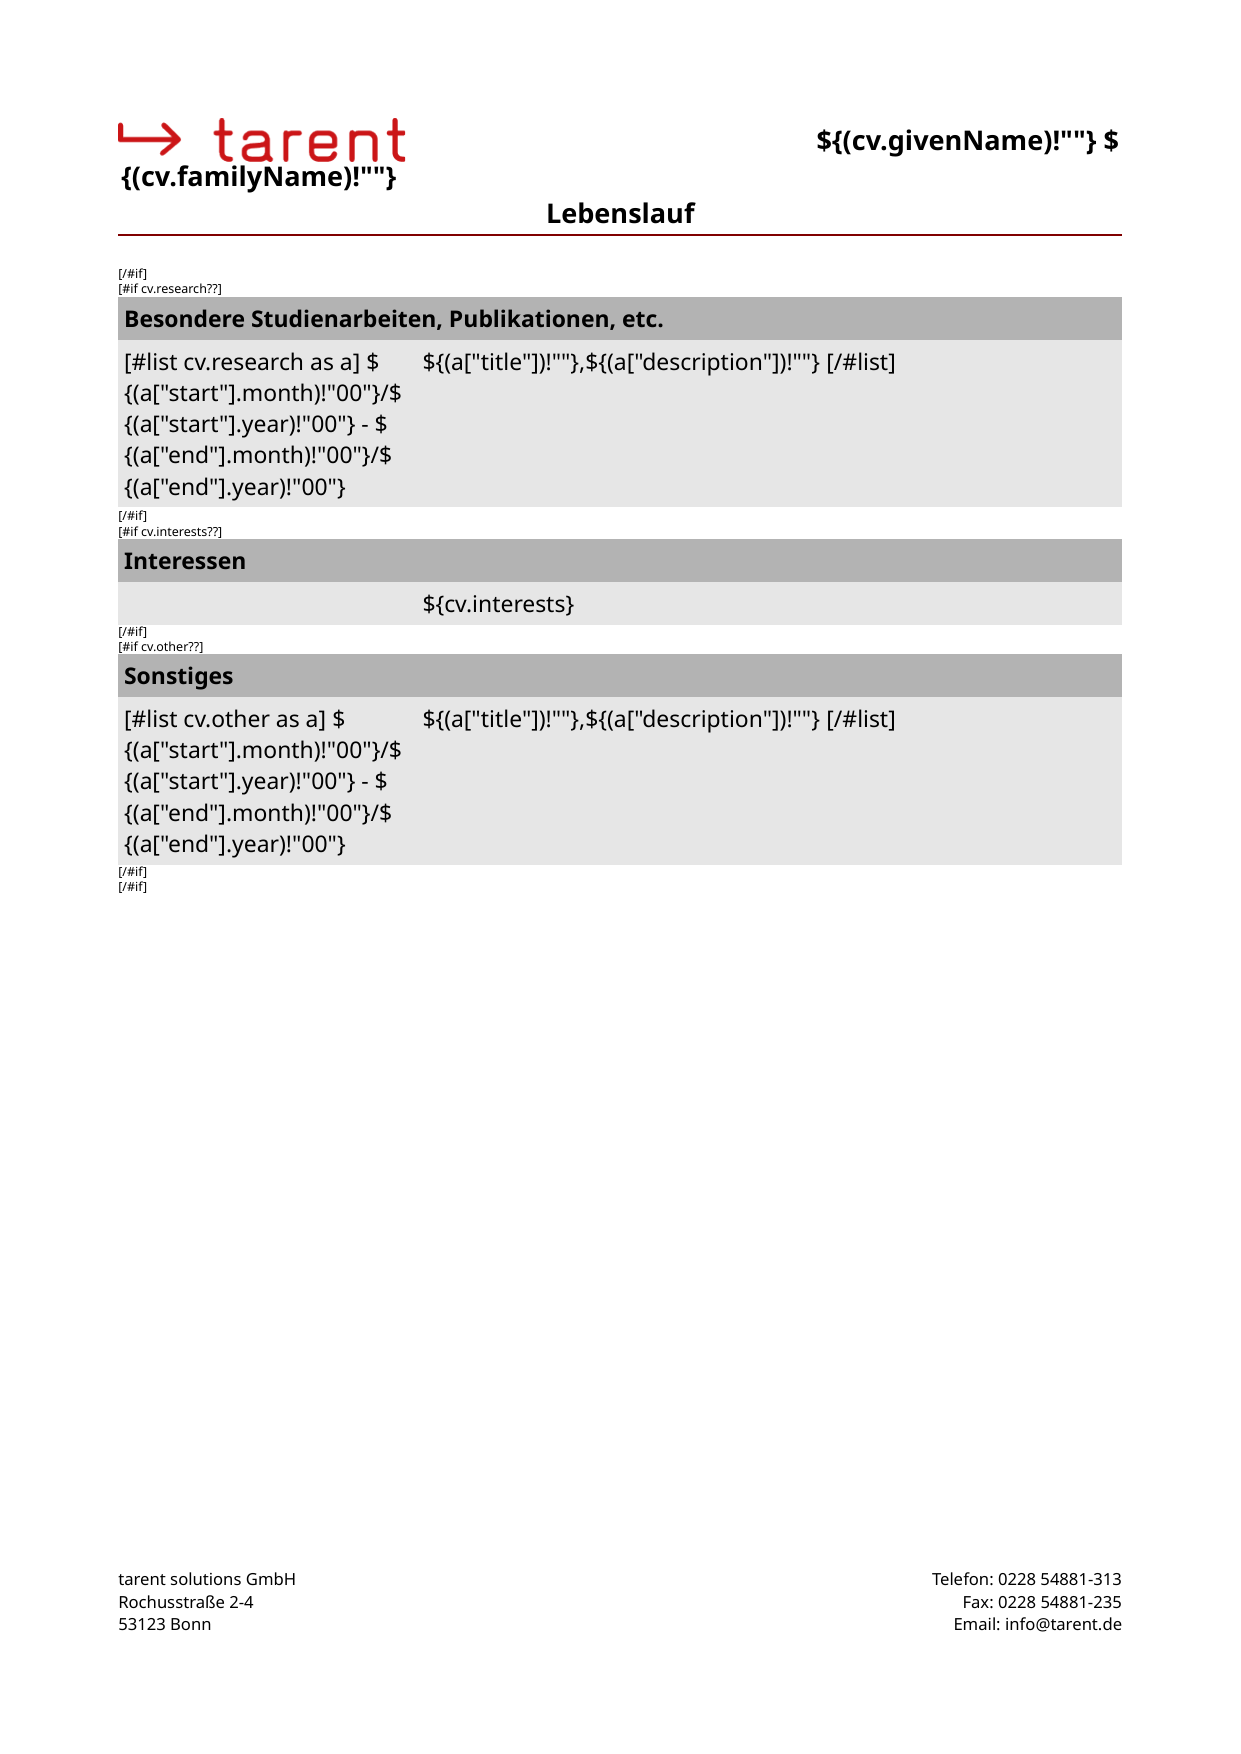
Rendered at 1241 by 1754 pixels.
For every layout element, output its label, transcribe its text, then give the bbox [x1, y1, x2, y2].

table_header Sonstiges [118, 654, 1122, 697]
text [/#if] [118, 265, 1122, 282]
text [/#if] [118, 625, 1122, 639]
text [/#if] [118, 879, 1122, 894]
table_cell ${(a["title"])!""},${(a["description"])!""} [/#list] [416, 697, 1122, 865]
text [#if cv.interests??] [118, 524, 1122, 539]
table_cell [#list cv.other as a] ${(a["start"].month)!"00"}/${(a["start"].year)!"00"} - ${(a["end"].month)!"00"}/${(a["end"].year)!"00"} [118, 697, 416, 865]
picture [118, 118, 405, 162]
table_cell [#list cv.research as a] ${(a["start"].month)!"00"}/${(a["start"].year)!"00"} - ${(a["end"].month)!"00"}/${(a["end"].year)!"00"} [118, 340, 416, 507]
text [/#if] [118, 507, 1122, 524]
table_cell ${cv.interests} [416, 582, 1122, 625]
table_header Interessen [118, 539, 1122, 582]
text [/#if] [118, 865, 1122, 879]
text [#if cv.other??] [118, 639, 1122, 654]
table_cell [118, 582, 416, 625]
table_header Besondere Studienarbeiten, Publikationen, etc. [118, 297, 1122, 340]
table_cell ${(a["title"])!""},${(a["description"])!""} [/#list] [416, 340, 1122, 507]
text [#if cv.research??] [118, 282, 1122, 297]
